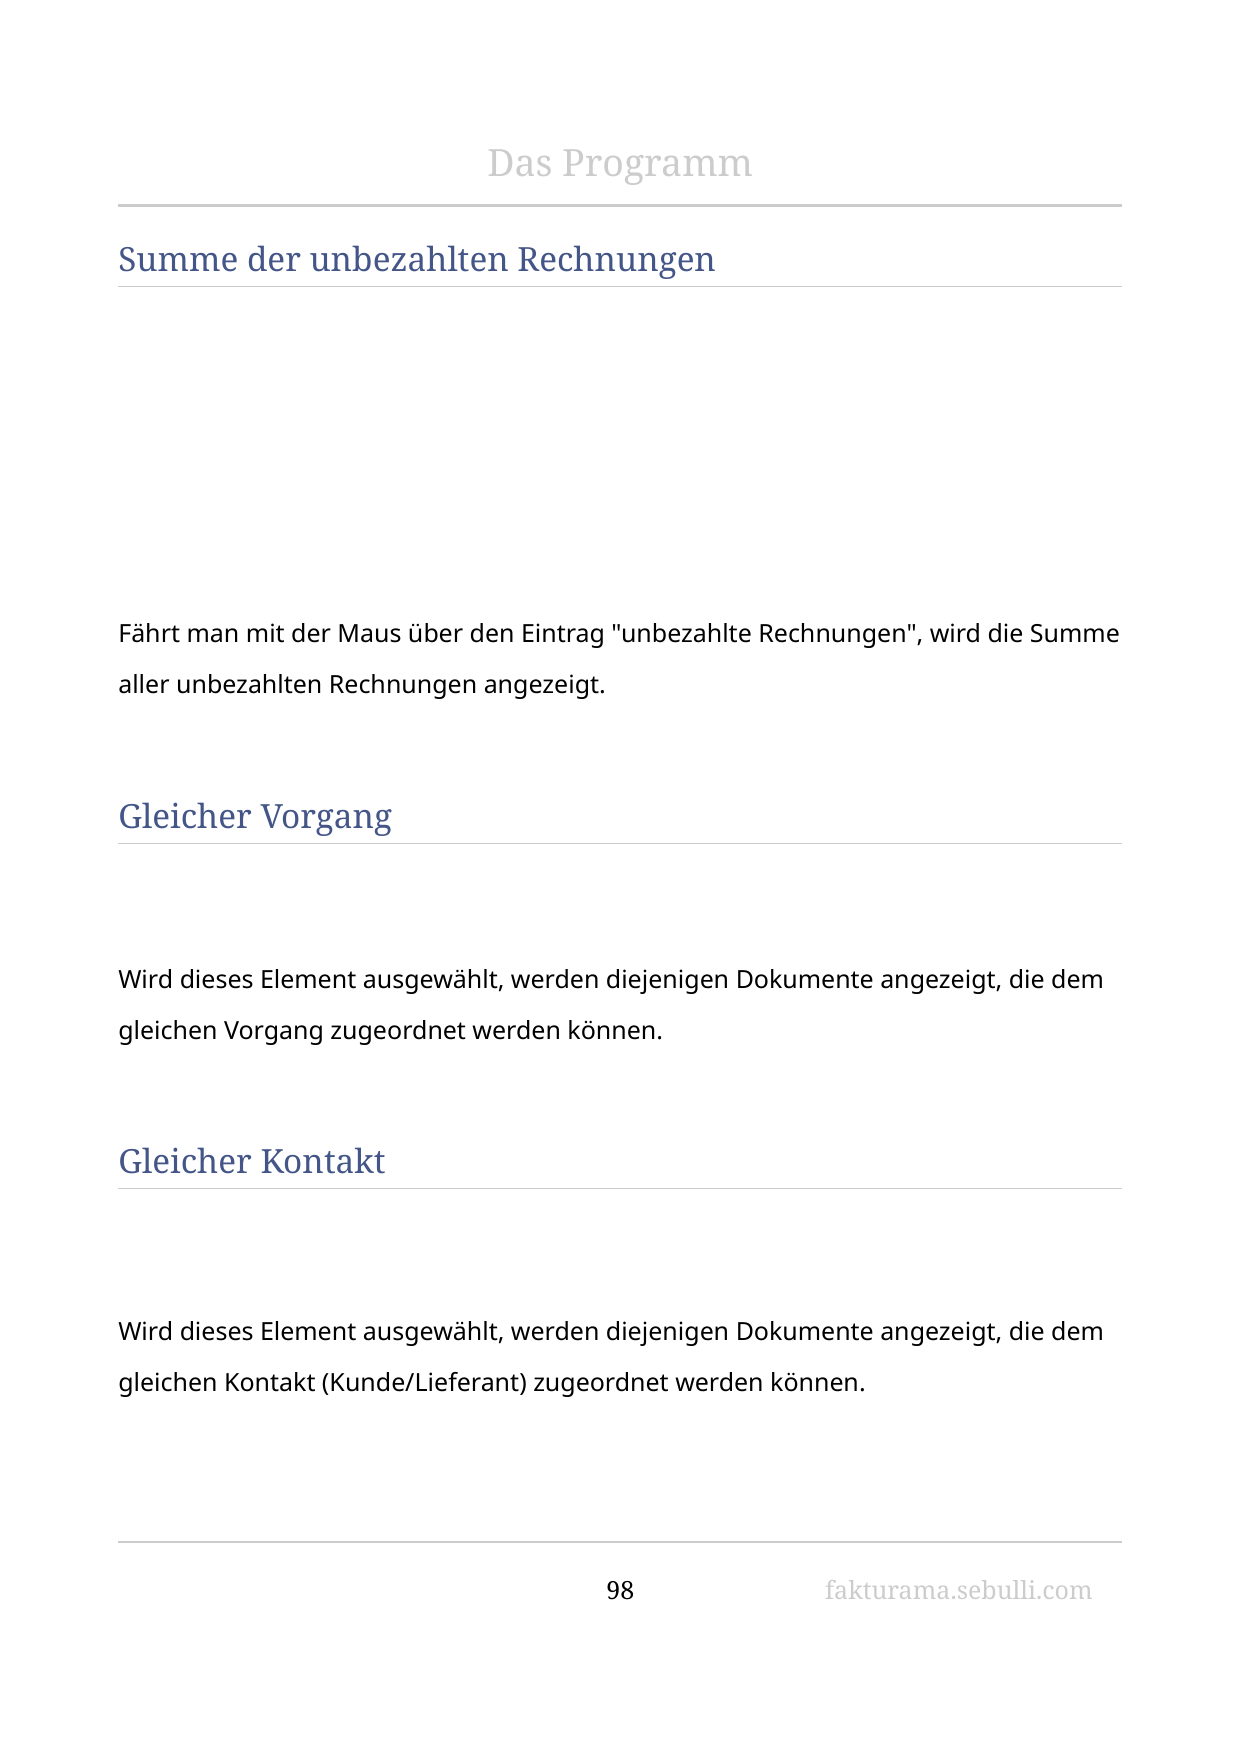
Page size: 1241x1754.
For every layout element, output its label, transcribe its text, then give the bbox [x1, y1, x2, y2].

subtitle Gleicher Vorgang [118, 793, 1122, 843]
text Wird dieses Element ausgewählt, werden diejenigen Dokumente angezeigt, die dem gleichen Vorgang zugeordnet werden können. [118, 961, 1122, 1046]
subtitle Summe der unbezahlten Rechnungen [118, 236, 1122, 286]
text Fährt man mit der Maus über den Eintrag "unbezahlte Rechnungen", wird die Summe aller unbezahlten Rechnungen angezeigt. [118, 616, 1122, 701]
subtitle Gleicher Kontakt [118, 1138, 1122, 1188]
text Wird dieses Element ausgewählt, werden diejenigen Dokumente angezeigt, die dem gleichen Kontakt (Kunde/Lieferant) zugeordnet werden können. [118, 1314, 1122, 1399]
